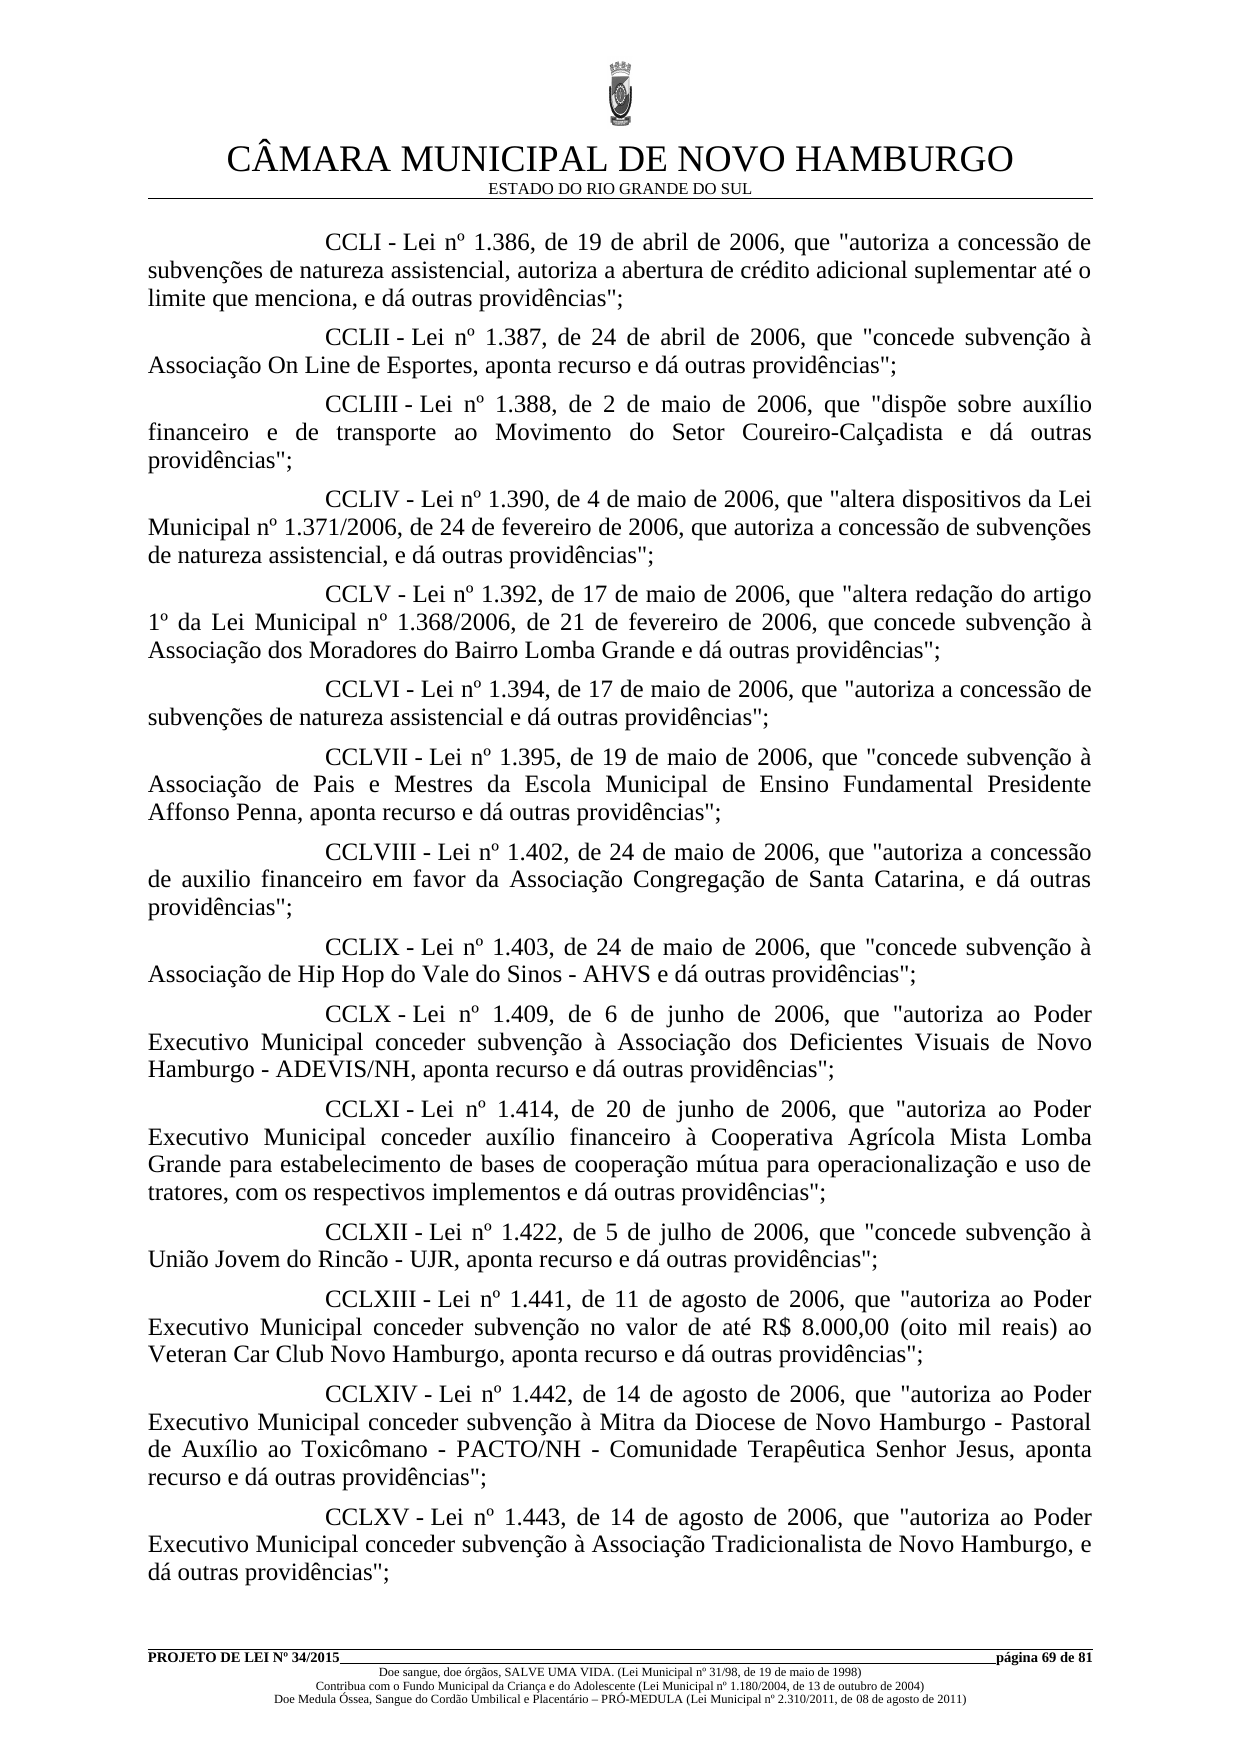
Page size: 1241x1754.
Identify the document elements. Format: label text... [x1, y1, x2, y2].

list Lei nº 1.387, de 24 de abril de 2006, que "concede subvenção à Associação On Line de Esportes, aponta recurso e dá outras providências"; [148, 323, 1093, 379]
list Lei nº 1.395, de 19 de maio de 2006, que "concede subvenção à Associação de Pais e Mestres da Escola Municipal de Ensino Fundamental Presidente Affonso Penna, aponta recurso e dá outras providências"; [148, 743, 1093, 826]
list Lei nº 1.403, de 24 de maio de 2006, que "concede subvenção à Associação de Hip Hop do Vale do Sinos - AHVS e dá outras providências"; [148, 933, 1093, 988]
list Lei nº 1.409, de 6 de junho de 2006, que "autoriza ao Poder Executivo Municipal conceder subvenção à Associação dos Deficientes Visuais de Novo Hamburgo - ADEVIS/NH, aponta recurso e dá outras providências"; [148, 1000, 1093, 1083]
list Lei nº 1.442, de 14 de agosto de 2006, que "autoriza ao Poder Executivo Municipal conceder subvenção à Mitra da Diocese de Novo Hamburgo - Pastoral de Auxílio ao Toxicômano - PACTO/NH - Comunidade Terapêutica Senhor Jesus, aponta recurso e dá outras providências"; [148, 1380, 1093, 1491]
list Lei nº 1.422, de 5 de julho de 2006, que "concede subvenção à União Jovem do Rincão - UJR, aponta recurso e dá outras providências"; [148, 1218, 1093, 1273]
list Lei nº 1.441, de 11 de agosto de 2006, que "autoriza ao Poder Executivo Municipal conceder subvenção no valor de até R$ 8.000,00 (oito mil reais) ao Veteran Car Club Novo Hamburgo, aponta recurso e dá outras providências"; [148, 1285, 1093, 1368]
list Lei nº 1.388, de 2 de maio de 2006, que "dispõe sobre auxílio financeiro e de transporte ao Movimento do Setor Coureiro-Calçadista e dá outras providências"; [148, 391, 1093, 474]
list Lei nº 1.392, de 17 de maio de 2006, que "altera redação do artigo 1º da Lei Municipal nº 1.368/2006, de 21 de fevereiro de 2006, que concede subvenção à Associação dos Moradores do Bairro Lomba Grande e dá outras providências"; [148, 581, 1093, 664]
list Lei nº 1.390, de 4 de maio de 2006, que "altera dispositivos da Lei Municipal nº 1.371/2006, de 24 de fevereiro de 2006, que autoriza a concessão de subvenções de natureza assistencial, e dá outras providências"; [148, 486, 1093, 569]
list Lei nº 1.414, de 20 de junho de 2006, que "autoriza ao Poder Executivo Municipal conceder auxílio financeiro à Cooperativa Agrícola Mista Lomba Grande para estabelecimento de bases de cooperação mútua para operacionalização e uso de tratores, com os respectivos implementos e dá outras providências"; [148, 1095, 1093, 1206]
list Lei nº 1.394, de 17 de maio de 2006, que "autoriza a concessão de subvenções de natureza assistencial e dá outras providências"; [148, 676, 1093, 731]
list Lei nº 1.443, de 14 de agosto de 2006, que "autoriza ao Poder Executivo Municipal conceder subvenção à Associação Tradicionalista de Novo Hamburgo, e dá outras providências"; [148, 1503, 1093, 1586]
list Lei nº 1.402, de 24 de maio de 2006, que "autoriza a concessão de auxilio financeiro em favor da Associação Congregação de Santa Catarina, e dá outras providências"; [148, 838, 1093, 921]
list Lei nº 1.386, de 19 de abril de 2006, que "autoriza a concessão de subvenções de natureza assistencial, autoriza a abertura de crédito adicional suplementar até o limite que menciona, e dá outras providências"; [148, 228, 1093, 311]
